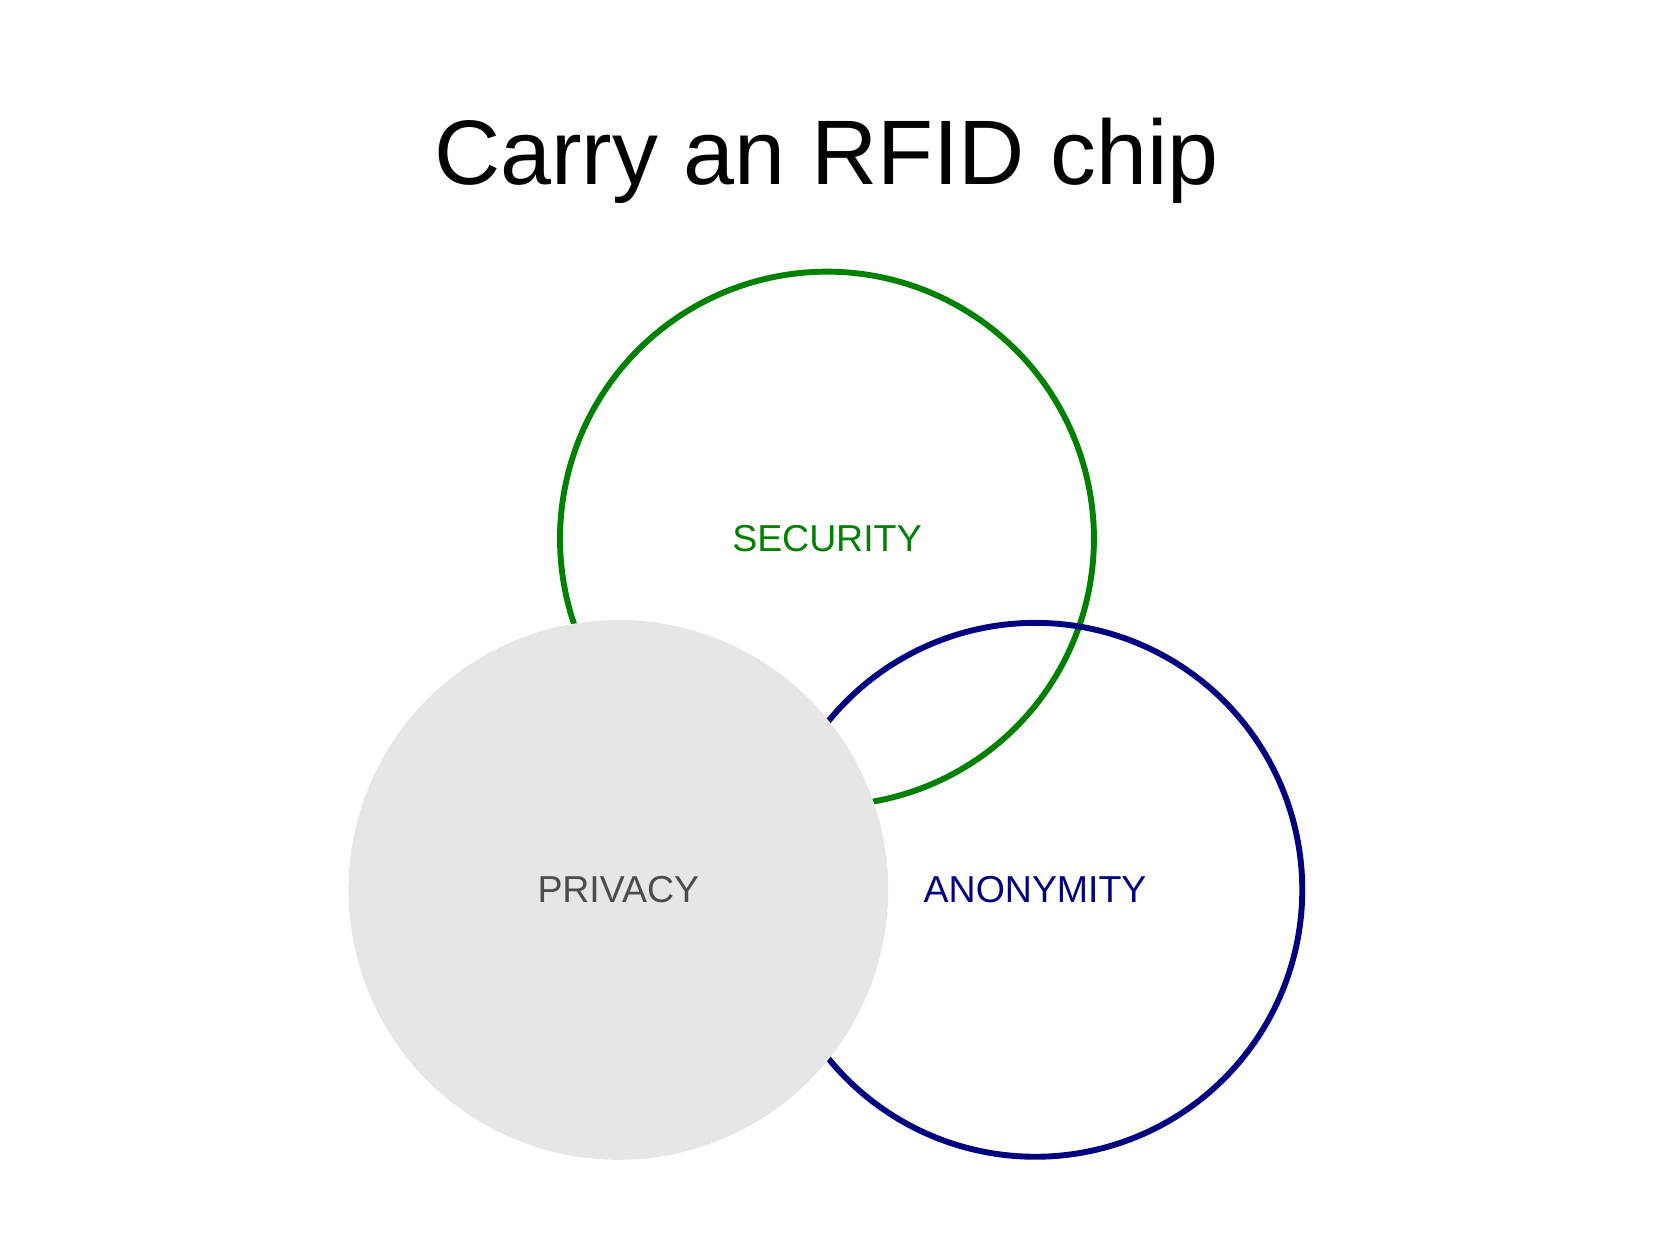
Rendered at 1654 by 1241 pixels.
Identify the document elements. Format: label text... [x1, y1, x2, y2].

text_box ANONYMITY [827, 622, 1303, 1157]
text_box PRIVACY [351, 622, 886, 1157]
title Carry an RFID chip [82, 49, 1571, 257]
text_box SECURITY [560, 271, 1094, 722]
